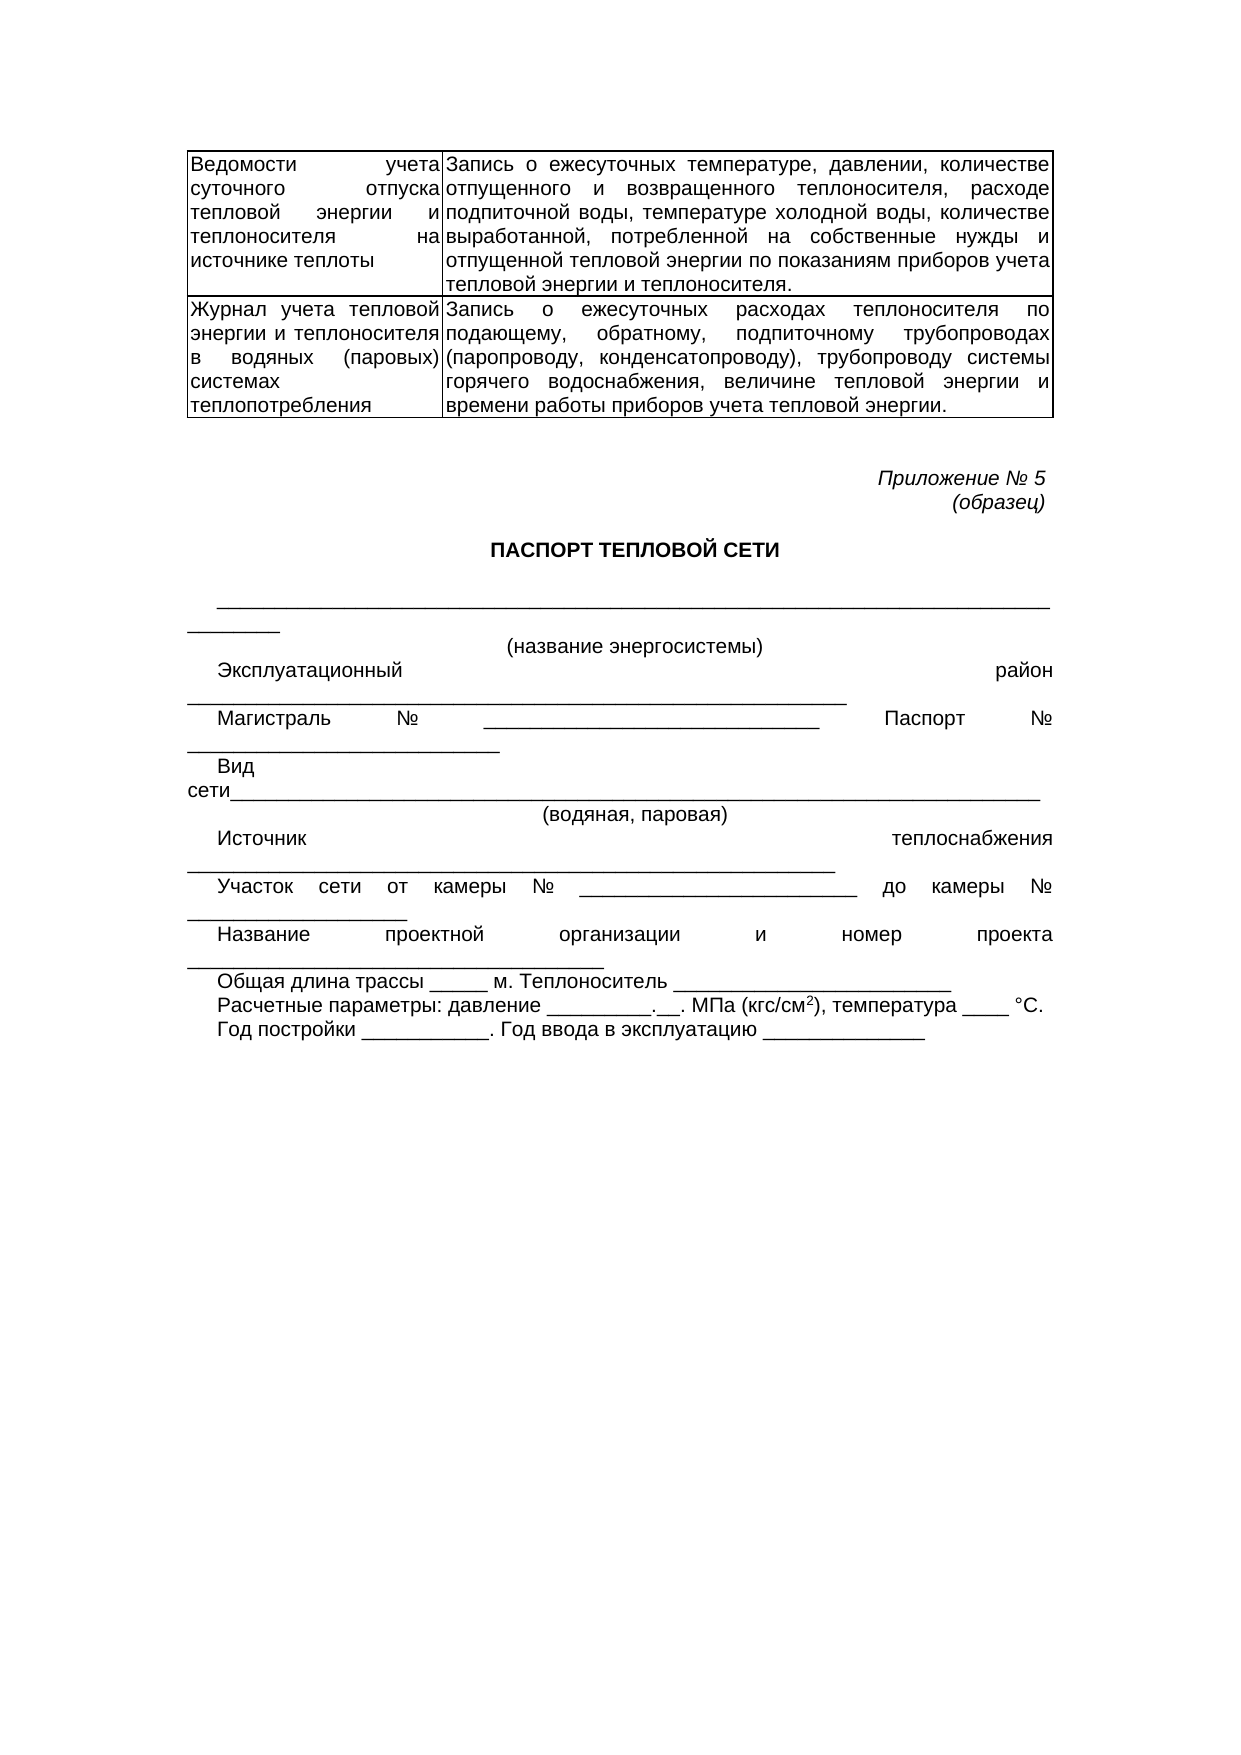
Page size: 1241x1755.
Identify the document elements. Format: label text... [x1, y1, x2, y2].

text Участок сети от камеры № ________________________ до камеры № ___________________ [187, 873, 1053, 921]
text ПАСПОРТ ТЕПЛОВОЙ СЕТИ [187, 538, 1053, 562]
text Расчетные параметры: давление _________.__. МПа (кгс/см2), температура ____ °С. [187, 993, 1053, 1017]
text Название проектной организации и номер проекта ____________________________________ [187, 921, 1053, 969]
text Эксплуатационный район _________________________________________________________ [187, 658, 1053, 706]
text (название энергосистемы) [187, 634, 1053, 658]
table_cell Запись о ежесуточных температуре, давлении, количестве отпущенного и возвращенного теплоносителя, расходе подпиточной воды, температуре холодной воды, количестве выработанной, потребленной на собственные нужды и отпущенной тепловой энергии по показаниям приборов учета тепловой энергии и теплоносителя. [443, 152, 1052, 295]
text (образец) [187, 490, 1053, 514]
text Источник теплоснабжения ________________________________________________________ [187, 826, 1053, 873]
text Общая длина трассы _____ м. Теплоноситель ________________________ [187, 969, 1053, 993]
text Магистраль № _____________________________ Паспорт № ___________________________ [187, 706, 1053, 754]
table_cell Запись о ежесуточных расходах теплоносителя по подающему, обратному, подпиточному трубопроводах (паропроводу, конденсатопроводу), трубопроводу системы горячего водоснабжения, величине тепловой энергии и времени работы приборов учета тепловой энергии. [443, 297, 1052, 417]
text Год постройки ___________. Год ввода в эксплуатацию ______________ [187, 1017, 1053, 1041]
table_cell Ведомости учета суточного отпуска тепловой энергии и теплоносителя на источнике теплоты [188, 152, 442, 295]
text ________________________________________________________________________________ [187, 586, 1053, 634]
text Вид сети______________________________________________________________________ [187, 754, 1053, 802]
text (водяная, паровая) [187, 802, 1053, 826]
table_cell Журнал учета тепловой энергии и теплоносителя в водяных (паровых) системах теплопотребления [188, 297, 442, 417]
text Приложение № 5 [187, 466, 1053, 490]
